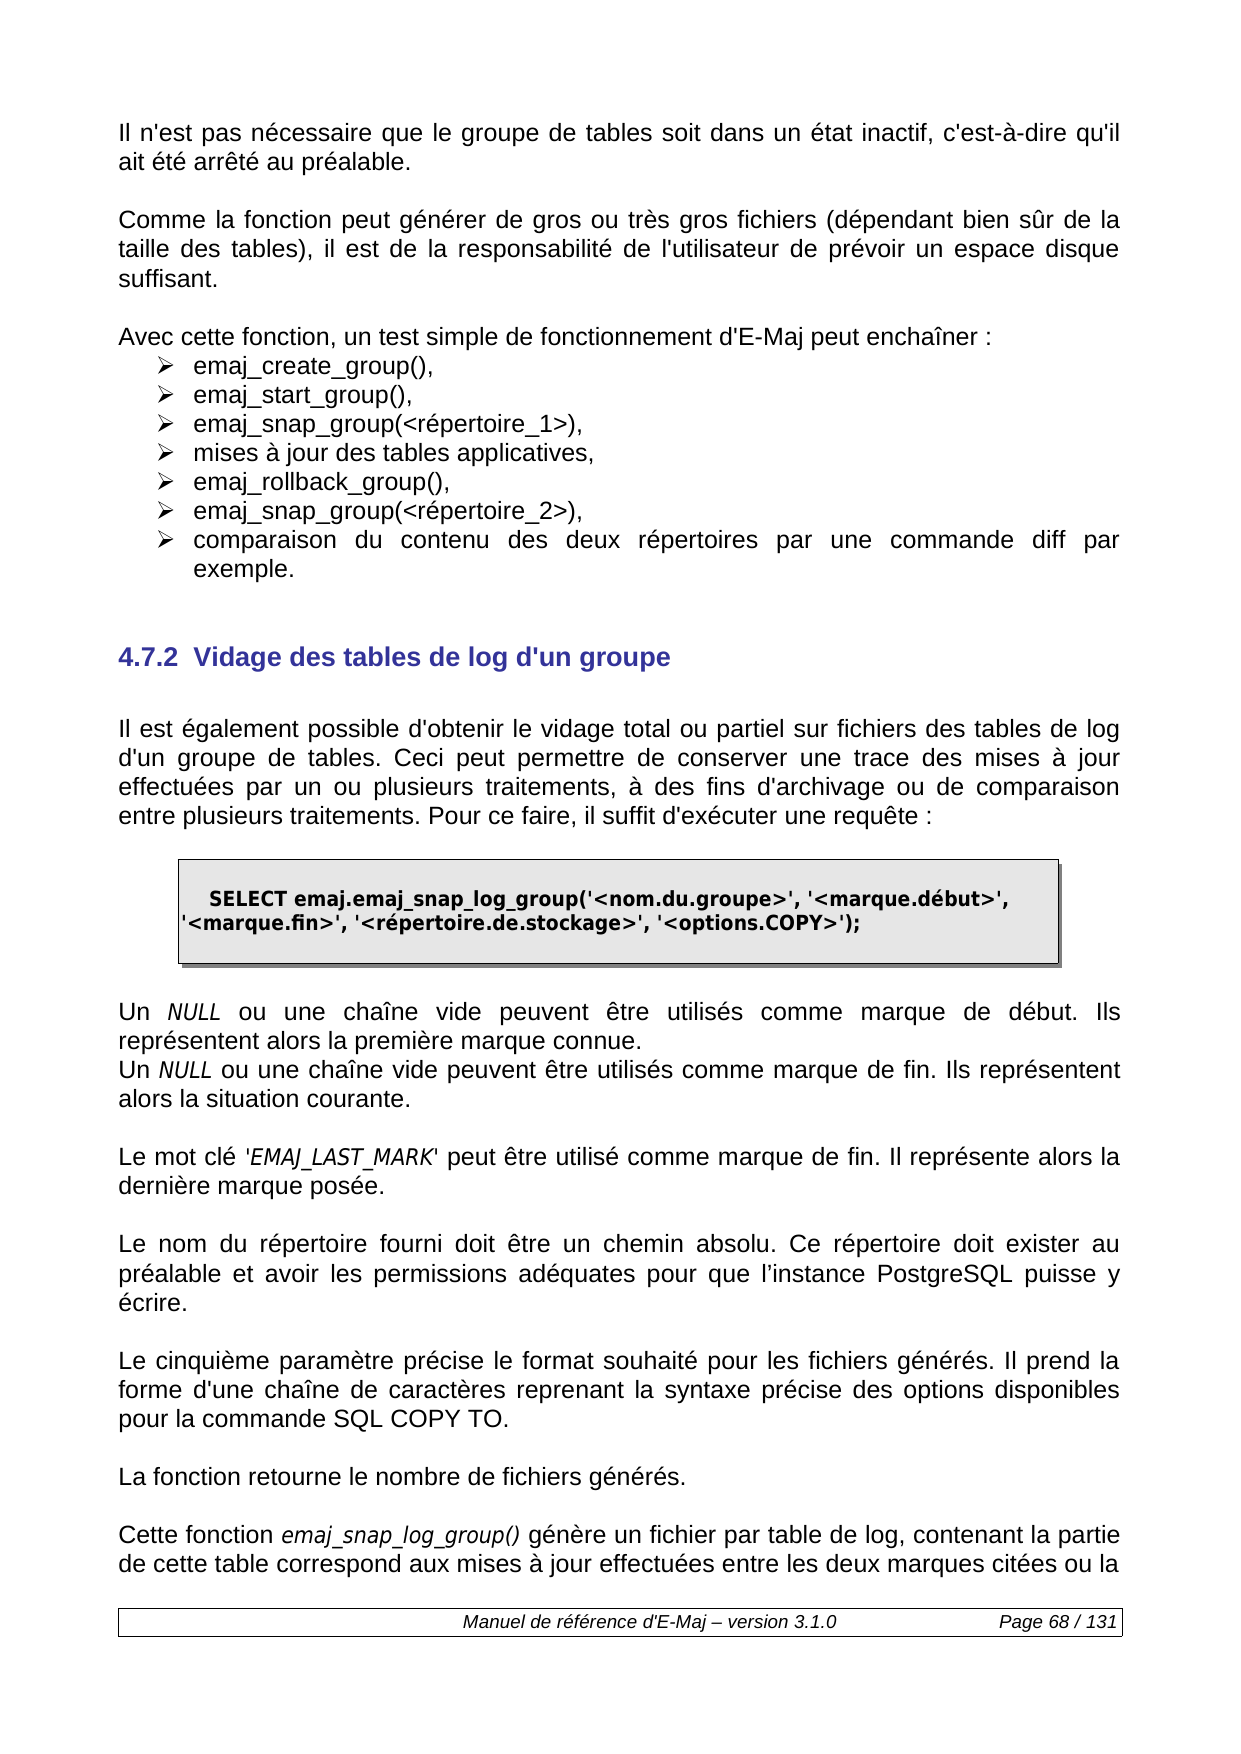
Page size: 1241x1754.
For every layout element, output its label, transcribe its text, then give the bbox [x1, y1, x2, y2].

list emaj_snap_group(<répertoire_1>), [156, 409, 1122, 438]
subtitle Vidage des tables de log d'un groupe [118, 641, 1122, 672]
text Un NULL ou une chaîne vide peuvent être utilisés comme marque de fin. Ils représentent alors la situation courante. [118, 1055, 1122, 1113]
list comparaison du contenu des deux répertoires par une commande diff par exemple. [156, 525, 1122, 583]
text Cette fonction emaj_snap_log_group() génère un fichier par table de log, contenant la partie de cette table correspond aux mises à jour effectuées entre les deux marques citées ou la [118, 1520, 1122, 1578]
text Il est également possible d'obtenir le vidage total ou partiel sur fichiers des tables de log d'un groupe de tables. Ceci peut permettre de conserver une trace des mises à jour effectuées par un ou plusieurs traitements, à des fins d'archivage ou de comparaison entre plusieurs traitements. Pour ce faire, il suffit d'exécuter une requête : [118, 714, 1122, 830]
text Avec cette fonction, un test simple de fonctionnement d'E-Maj peut enchaîner : [118, 322, 1122, 351]
text SELECT emaj.emaj_snap_log_group('<nom.du.groupe>', '<marque.début>', '<marque.fin>', '<répertoire.de.stockage>', '<options.COPY>'); [179, 884, 1058, 933]
text Le mot clé 'EMAJ_LAST_MARK' peut être utilisé comme marque de fin. Il représente alors la dernière marque posée. [118, 1142, 1122, 1200]
list emaj_rollback_group(), [156, 467, 1122, 496]
list emaj_start_group(), [156, 380, 1122, 409]
text Le cinquième paramètre précise le format souhaité pour les fichiers générés. Il prend la forme d'une chaîne de caractères reprenant la syntaxe précise des options disponibles pour la commande SQL COPY TO. [118, 1346, 1122, 1433]
text Il n'est pas nécessaire que le groupe de tables soit dans un état inactif, c'est-à-dire qu'il ait été arrêté au préalable. [118, 118, 1122, 176]
text La fonction retourne le nombre de fichiers générés. [118, 1462, 1122, 1491]
list emaj_create_group(), [156, 351, 1122, 380]
list emaj_snap_group(<répertoire_2>), [156, 496, 1122, 525]
text Le nom du répertoire fourni doit être un chemin absolu. Ce répertoire doit exister au préalable et avoir les permissions adéquates pour que l’instance PostgreSQL puisse y écrire. [118, 1229, 1122, 1317]
list mises à jour des tables applicatives, [156, 438, 1122, 467]
text Comme la fonction peut générer de gros ou très gros fichiers (dépendant bien sûr de la taille des tables), il est de la responsabilité de l'utilisateur de prévoir un espace disque suffisant. [118, 205, 1122, 292]
text Un NULL ou une chaîne vide peuvent être utilisés comme marque de début. Ils représentent alors la première marque connue. [118, 997, 1122, 1055]
